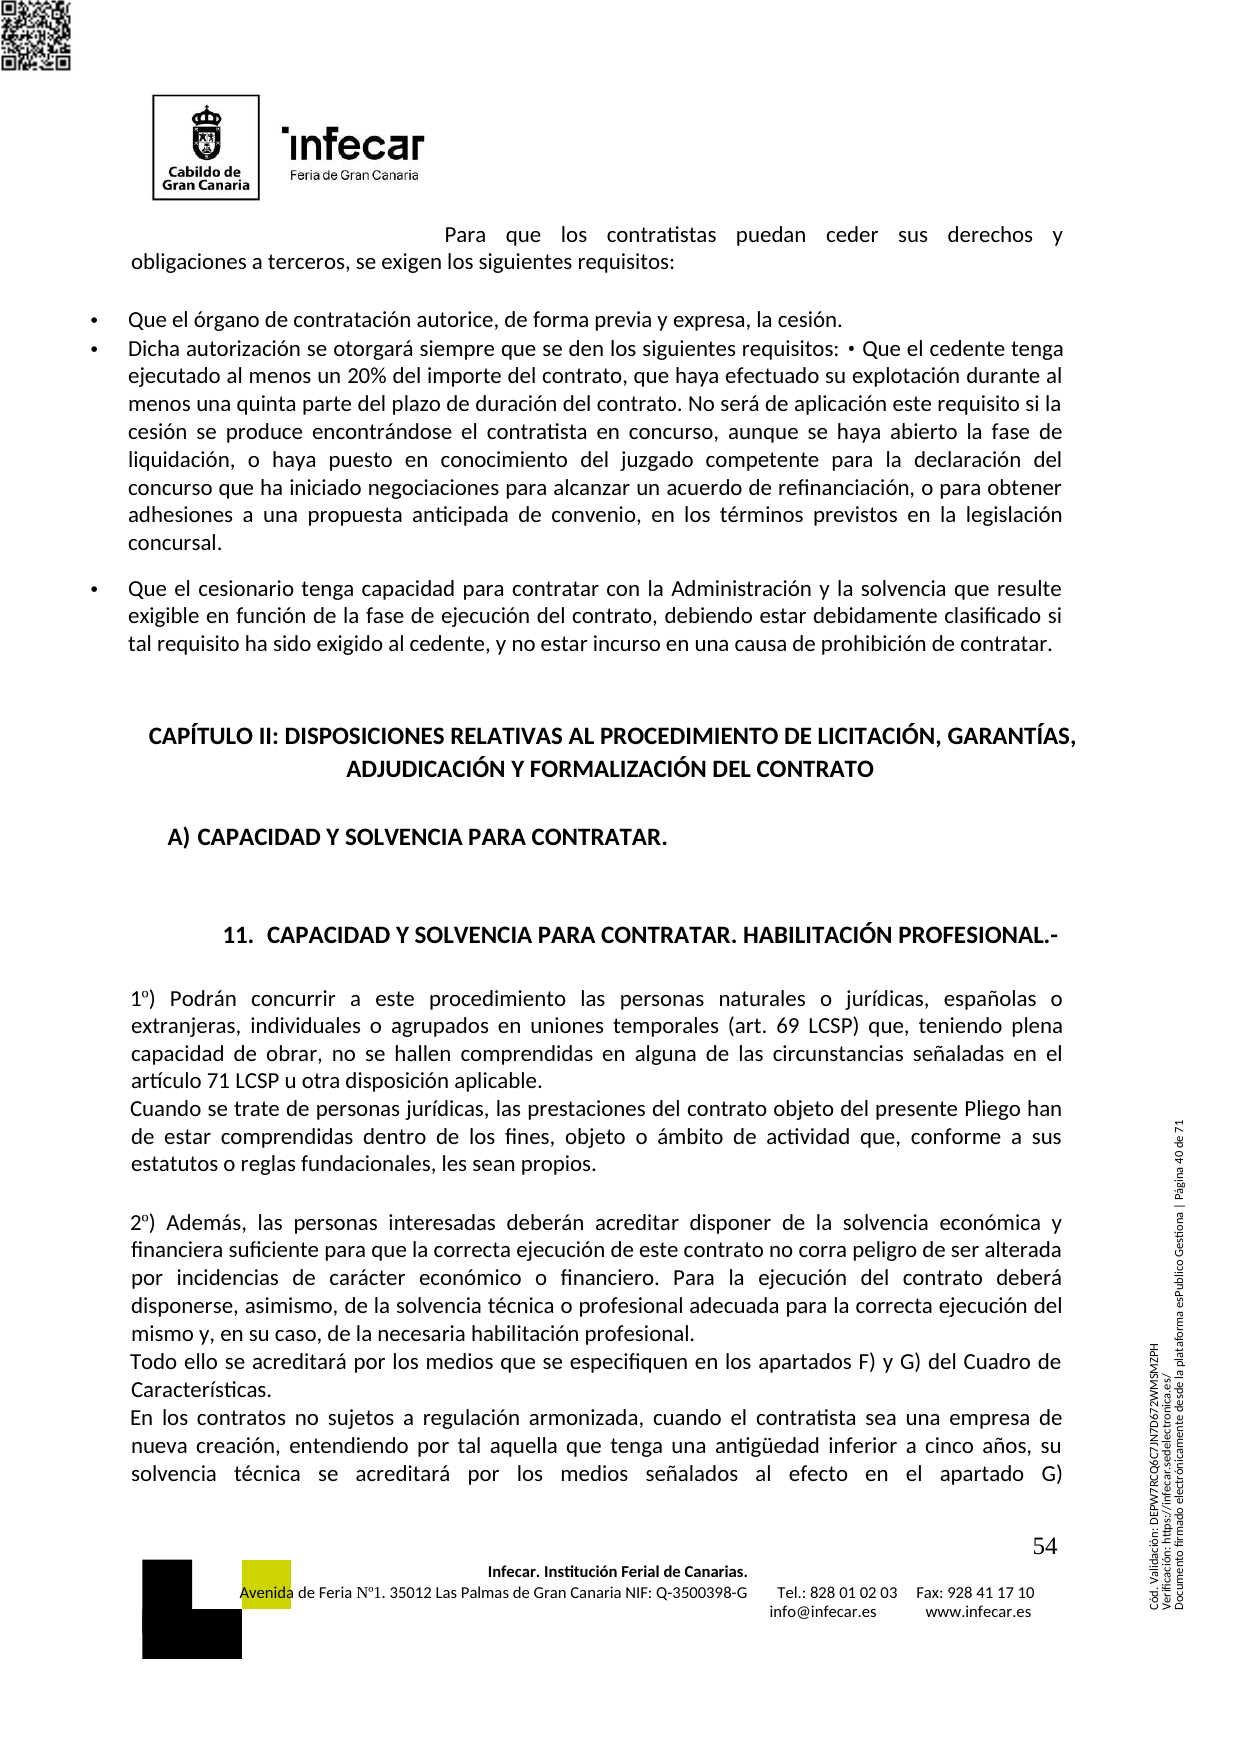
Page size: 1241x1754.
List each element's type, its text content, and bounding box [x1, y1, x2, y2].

text Para que los contratistas puedan ceder sus derechos y obligaciones a terceros, se exigen los siguientes requisitos: [130, 220, 1064, 275]
text A) CAPACIDAD Y SOLVENCIA PARA CONTRATAR. [167, 821, 1065, 852]
text 11. CAPACIDAD Y SOLVENCIA PARA CONTRATAR. HABILITACIÓN PROFESIONAL.- [128, 919, 1064, 950]
list Que el cesionario tenga capacidad para contratar con la Administración y la solvencia que resulte exigible en función de la fase de ejecución del contrato, debiendo estar debidamente clasificado si tal requisito ha sido exigido al cedente, y no estar incurso en una causa de prohibición de contratar. [90, 574, 1064, 657]
text 1º) Podrán concurrir a este procedimiento las personas naturales o jurídicas, españolas o extranjeras, individuales o agrupados en uniones temporales (art. 69 LCSP) que, teniendo plena capacidad de obrar, no se hallen comprendidas en alguna de las circunstancias señaladas en el artículo 71 LCSP u otra disposición aplicable. [130, 984, 1064, 1094]
list Dicha autorización se otorgará siempre que se den los siguientes requisitos: • Que el cedente tenga ejecutado al menos un 20% del importe del contrato, que haya efectuado su explotación durante al menos una quinta parte del plazo de duración del contrato. No será de aplicación este requisito si la cesión se produce encontrándose el contratista en concurso, aunque se haya abierto la fase de liquidación, o haya puesto en conocimiento del juzgado competente para la declaración del concurso que ha iniciado negociaciones para alcanzar un acuerdo de refinanciación, o para obtener adhesiones a una propuesta anticipada de convenio, en los términos previstos en la legislación concursal. [90, 333, 1064, 556]
text Cuando se trate de personas jurídicas, las prestaciones del contrato objeto del presente Pliego han de estar comprendidas dentro de los fines, objeto o ámbito de actividad que, conforme a sus estatutos o reglas fundacionales, les sean propios. [130, 1094, 1064, 1178]
text Todo ello se acreditará por los medios que se especifiquen en los apartados F) y G) del Cuadro de Características. [130, 1347, 1064, 1403]
text En los contratos no sujetos a regulación armonizada, cuando el contratista sea una empresa de nueva creación, entendiendo por tal aquella que tenga una antigüedad inferior a cinco años, su solvencia técnica se acreditará por los medios señalados al efecto en el apartado G) [130, 1403, 1064, 1487]
subtitle CAPÍTULO II: DISPOSICIONES RELATIVAS AL PROCEDIMIENTO DE LICITACIÓN, GARANTÍAS, ADJUDICACIÓN Y FORMALIZACIÓN DEL CONTRATO [129, 720, 1097, 783]
text 2º) Además, las personas interesadas deberán acreditar disponer de la solvencia económica y financiera suficiente para que la correcta ejecución de este contrato no corra peligro de ser alterada por incidencias de carácter económico o financiero. Para la ejecución del contrato deberá disponerse, asimismo, de la solvencia técnica o profesional adecuada para la correcta ejecución del mismo y, en su caso, de la necesaria habilitación profesional. [130, 1208, 1064, 1347]
list Que el órgano de contratación autorice, de forma previa y expresa, la cesión. [90, 305, 1064, 333]
